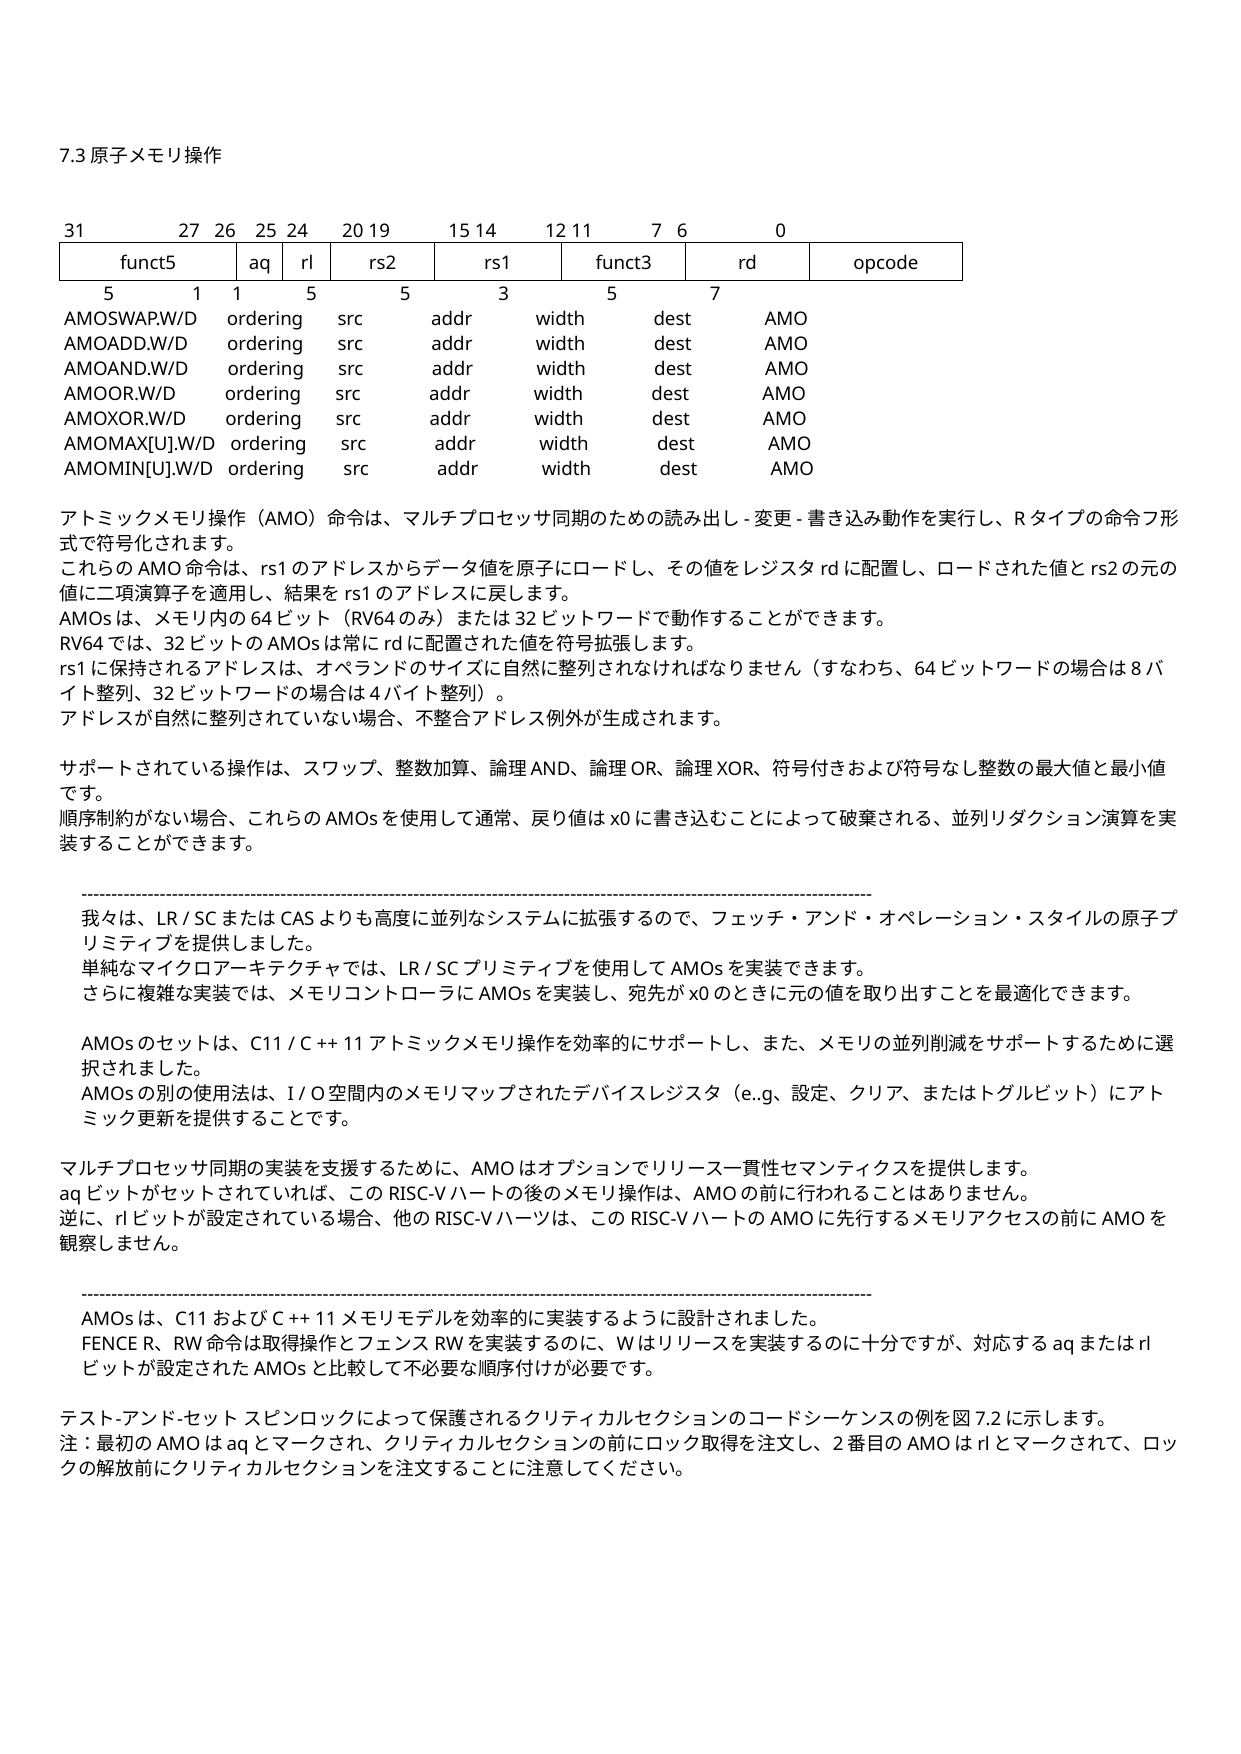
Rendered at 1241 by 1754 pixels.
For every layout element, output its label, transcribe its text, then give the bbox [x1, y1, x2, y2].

text これらのAMO命令は、rs1のアドレスからデータ値を原子にロードし、その値をレジスタrdに配置し、ロードされた値とrs2の元の値に二項演算子を適用し、結果をrs1のアドレスに戻します。 [59, 556, 1181, 606]
text AMOMIN[U].W/D ordering src addr width dest AMO [59, 456, 1181, 481]
text マルチプロセッサ同期の実装を支援するために、AMOはオプションでリリース一貫性セマンティクスを提供します。 [59, 1156, 1181, 1181]
text ----------------------------------------------------------------------------------------------------------------------------------- [81, 881, 1181, 906]
text RV64では、32ビットのAMOsは常にrdに配置された値を符号拡張します。 [59, 631, 1181, 656]
text AMOXOR.W/D ordering src addr width dest AMO [59, 406, 1181, 431]
text ----------------------------------------------------------------------------------------------------------------------------------- [81, 1281, 1181, 1306]
text AMOsは、C11およびC ++ 11メモリモデルを効率的に実装するように設計されました。 [81, 1306, 1181, 1331]
text アドレスが自然に整列されていない場合、不整合アドレス例外が生成されます。 [59, 706, 1181, 731]
table_header rl [283, 243, 330, 280]
table_header rs2 [331, 243, 434, 280]
text 我々は、LR / SCまたはCASよりも高度に並列なシステムに拡張するので、フェッチ・アンド・オペレーション・スタイルの原子プリミティブを提供しました。 [81, 906, 1181, 956]
text AMOsのセットは、C11 / C ++ 11アトミックメモリ操作を効率的にサポートし、また、メモリの並列削減をサポートするために選択されました。 [81, 1031, 1181, 1081]
text 5 1 1 5 5 3 5 7 [59, 281, 1181, 306]
text 31 27 26 25 24 20 19 15 14 12 11 7 6 0 [59, 217, 1181, 242]
table_header funct3 [562, 243, 685, 280]
text アトミックメモリ操作（AMO）命令は、マルチプロセッサ同期のための読み出し - 変更 - 書き込み動作を実行し、Rタイプの命令フ形式で符号化されます。 [59, 506, 1181, 556]
text AMOAND.W/D ordering src addr width dest AMO [59, 356, 1181, 381]
text AMOOR.W/D ordering src addr width dest AMO [59, 381, 1181, 406]
text 逆に、rlビットが設定されている場合、他のRISC-Vハーツは、このRISC-VハートのAMOに先行するメモリアクセスの前にAMOを観察しません。 [59, 1206, 1181, 1256]
text AMOsは、メモリ内の64ビット（RV64のみ）または32ビットワードで動作することができます。 [59, 606, 1181, 631]
table_header [963, 242, 1081, 280]
text rs1に保持されるアドレスは、オペランドのサイズに自然に整列されなければなりません（すなわち、64ビットワードの場合は8バイト整列、32ビットワードの場合は4バイト整列）。 [59, 656, 1181, 706]
text 単純なマイクロアーキテクチャでは、LR / SCプリミティブを使用してAMOsを実装できます。 [81, 956, 1181, 981]
table_header opcode [810, 243, 962, 280]
text 順序制約がない場合、これらのAMOsを使用して通常、戻り値はx0に書き込むことによって破棄される、並列リダクション演算を実装することができます。 [59, 806, 1181, 856]
text AMOMAX[U].W/D ordering src addr width dest AMO [59, 431, 1181, 456]
text 7.3 原子メモリ操作 [59, 142, 1181, 167]
text AMOADD.W/D ordering src addr width dest AMO [59, 331, 1181, 356]
text aqビットがセットされていれば、このRISC-Vハートの後のメモリ操作は、AMOの前に行われることはありません。 [59, 1181, 1181, 1206]
table_header rs1 [435, 243, 561, 280]
table_header aq [237, 243, 282, 280]
text サポートされている操作は、スワップ、整数加算、論理AND、論理OR、論理XOR、符号付きおよび符号なし整数の最大値と最小値です。 [59, 756, 1181, 806]
text 注：最初のAMOはaqとマークされ、クリティカルセクションの前にロック取得を注文し、2番目のAMOはrlとマークされて、ロックの解放前にクリティカルセクションを注文することに注意してください。 [59, 1431, 1181, 1481]
text FENCE R、RW命令は取得操作とフェンスRWを実装するのに、Wはリリースを実装するのに十分ですが、対応するaqまたはrlビットが設定されたAMOsと比較して不必要な順序付けが必要です。 [81, 1331, 1181, 1381]
text AMOsの別の使用法は、I / O空間内のメモリマップされたデバイスレジスタ（e..g、設定、クリア、またはトグルビット）にアトミック更新を提供することです。 [81, 1081, 1181, 1131]
text さらに複雑な実装では、メモリコントローラにAMOsを実装し、宛先がx0のときに元の値を取り出すことを最適化できます。 [81, 981, 1181, 1006]
text AMOSWAP.W/D ordering src addr width dest AMO [59, 306, 1181, 331]
text テスト-アンド-セット スピンロックによって保護されるクリティカルセクションのコードシーケンスの例を図7.2に示します。 [59, 1406, 1181, 1431]
table_header funct5 [60, 243, 236, 280]
table_header rd [686, 243, 809, 280]
